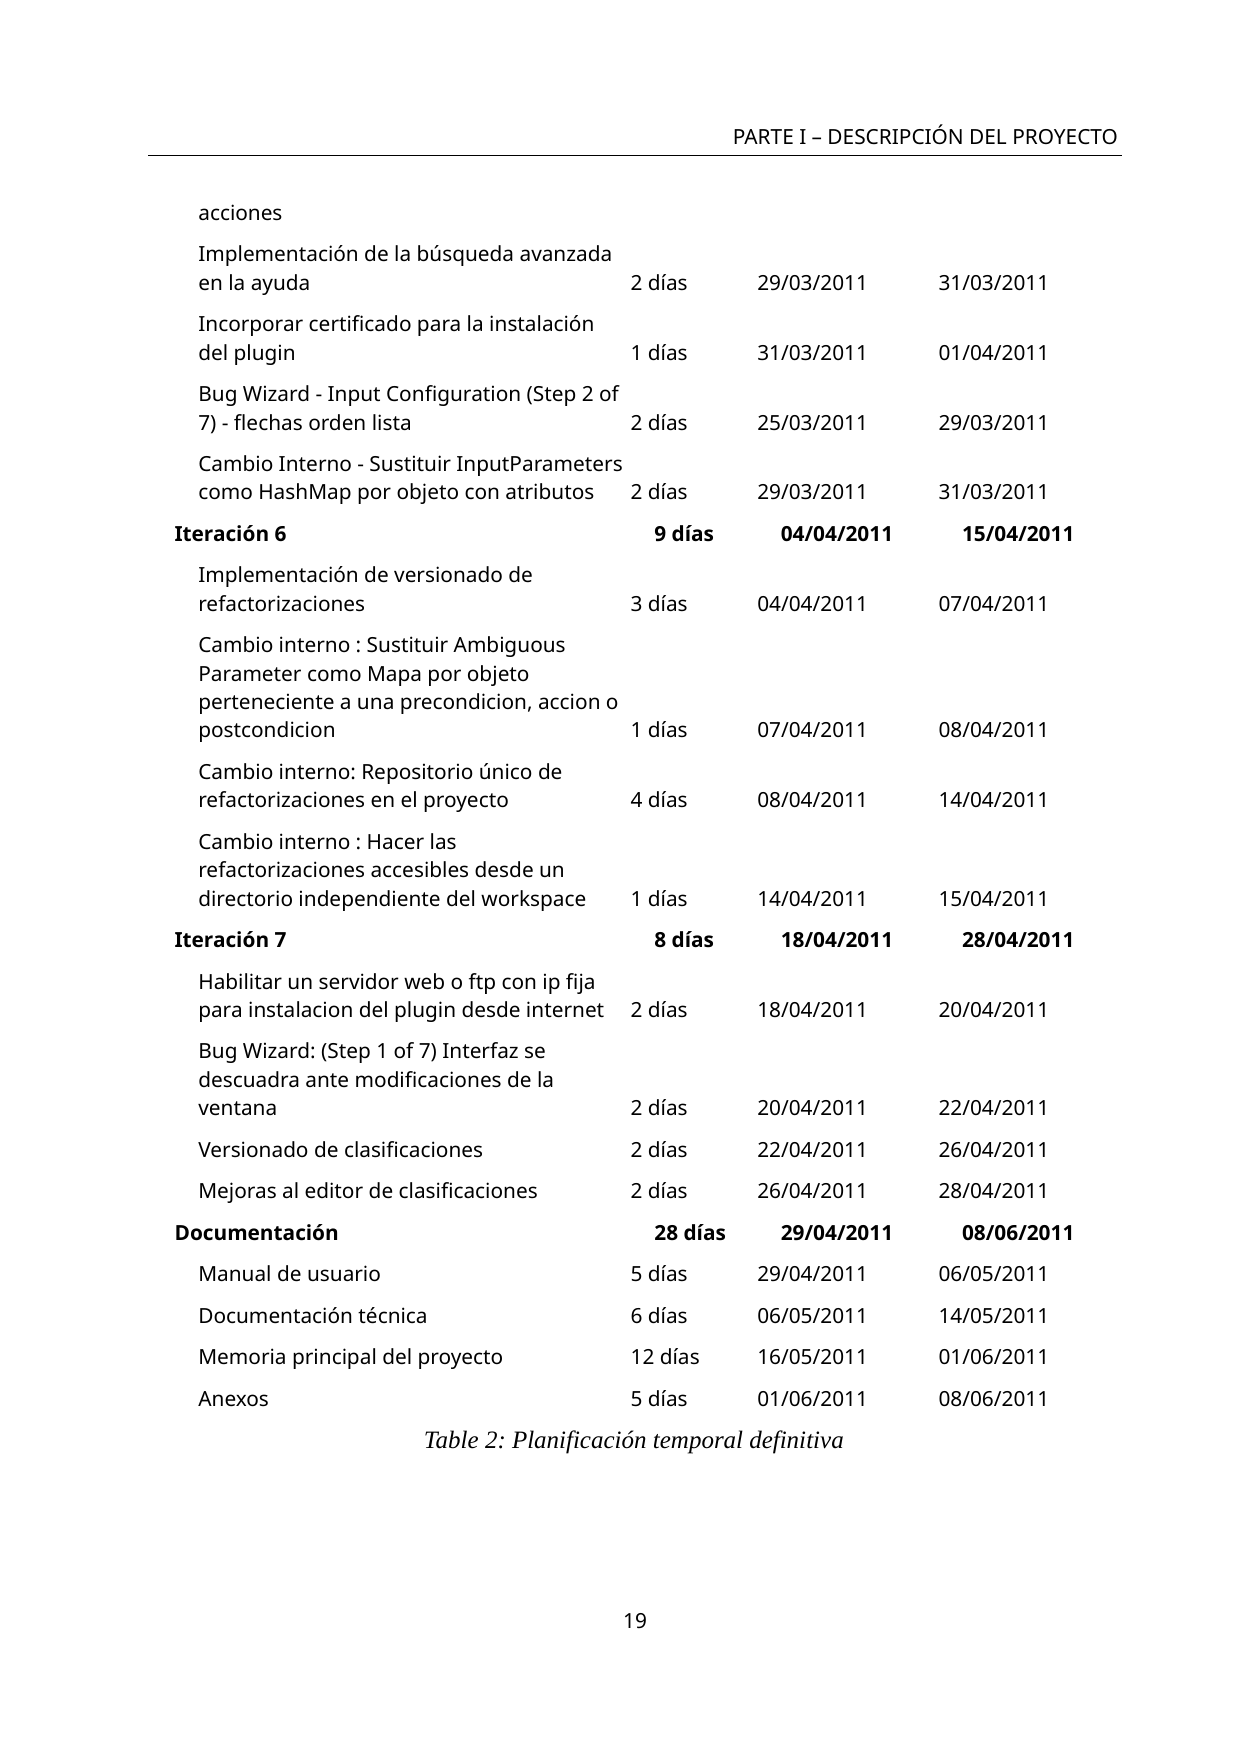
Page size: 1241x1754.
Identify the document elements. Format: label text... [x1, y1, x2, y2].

table_cell 20/04/2011 [754, 1024, 935, 1122]
table_cell Implementación de la búsqueda avanzada en la ayuda [148, 226, 627, 296]
table_cell 01/06/2011 [754, 1371, 935, 1412]
table_cell 07/04/2011 [935, 548, 1119, 617]
table_cell Bug Wizard - Input Configuration (Step 2 of 7) - flechas orden lista [148, 366, 627, 436]
table_cell 18/04/2011 [754, 954, 935, 1024]
table_cell 29/03/2011 [754, 226, 935, 296]
table_cell 2 días [627, 436, 754, 506]
table_cell 31/03/2011 [935, 226, 1119, 296]
table_cell 2 días [627, 1024, 754, 1122]
table_cell 31/03/2011 [754, 296, 935, 366]
table_cell 31/03/2011 [935, 436, 1119, 506]
table_cell 2 días [627, 954, 754, 1024]
table_cell 16/05/2011 [754, 1329, 935, 1371]
table_cell 14/05/2011 [935, 1288, 1119, 1329]
table_cell 29/04/2011 [754, 1205, 935, 1246]
table_cell 9 días [627, 506, 754, 547]
table_cell Habilitar un servidor web o ftp con ip fija para instalacion del plugin desde internet [148, 954, 627, 1024]
table_cell 26/04/2011 [754, 1164, 935, 1205]
table_cell Versionado de clasificaciones [148, 1122, 627, 1163]
table_cell Iteración 7 [148, 912, 627, 954]
table_cell 29/03/2011 [754, 436, 935, 506]
table_cell 5 días [627, 1246, 754, 1288]
table_cell 1 días [627, 296, 754, 366]
table_cell 06/05/2011 [935, 1246, 1119, 1288]
text Table 2: Planificación temporal definitiva [148, 1425, 1122, 1453]
table_cell 28 días [627, 1205, 754, 1246]
table_cell 01/06/2011 [935, 1329, 1119, 1371]
table_cell 14/04/2011 [935, 744, 1119, 814]
table_cell 04/04/2011 [754, 506, 935, 547]
table_cell 20/04/2011 [935, 954, 1119, 1024]
table_cell acciones [148, 185, 627, 226]
table_cell 15/04/2011 [935, 506, 1119, 547]
table_cell 08/06/2011 [935, 1205, 1119, 1246]
table_cell Documentación [148, 1205, 627, 1246]
table_cell 29/03/2011 [935, 366, 1119, 436]
table_cell 18/04/2011 [754, 912, 935, 954]
table_cell Implementación de versionado de refactorizaciones [148, 548, 627, 617]
table_cell 22/04/2011 [754, 1122, 935, 1163]
table_cell 01/04/2011 [935, 296, 1119, 366]
table_cell 2 días [627, 1164, 754, 1205]
table_cell 22/04/2011 [935, 1024, 1119, 1122]
table_cell 12 días [627, 1329, 754, 1371]
table_cell Cambio Interno - Sustituir InputParameters como HashMap por objeto con atributos [148, 436, 627, 506]
table_cell 1 días [627, 617, 754, 744]
table_cell Manual de usuario [148, 1246, 627, 1288]
table_cell Cambio interno : Hacer las refactorizaciones accesibles desde un directorio independiente del workspace [148, 814, 627, 912]
table_cell 8 días [627, 912, 754, 954]
table_cell 4 días [627, 744, 754, 814]
table_cell 26/04/2011 [935, 1122, 1119, 1163]
table_cell Incorporar certificado para la instalación del plugin [148, 296, 627, 366]
table_cell Memoria principal del proyecto [148, 1329, 627, 1371]
table_cell 6 días [627, 1288, 754, 1329]
table_cell Documentación técnica [148, 1288, 627, 1329]
table_cell 2 días [627, 366, 754, 436]
table_cell [627, 185, 754, 226]
table_cell 15/04/2011 [935, 814, 1119, 912]
table_cell Iteración 6 [148, 506, 627, 547]
table_cell 5 días [627, 1371, 754, 1412]
table_cell 08/06/2011 [935, 1371, 1119, 1412]
table_cell 07/04/2011 [754, 617, 935, 744]
table_cell 2 días [627, 1122, 754, 1163]
table_cell 29/04/2011 [754, 1246, 935, 1288]
table_cell [935, 185, 1119, 226]
table_cell 3 días [627, 548, 754, 617]
table_cell 04/04/2011 [754, 548, 935, 617]
table_cell 28/04/2011 [935, 912, 1119, 954]
table_cell Mejoras al editor de clasificaciones [148, 1164, 627, 1205]
table_cell 25/03/2011 [754, 366, 935, 436]
table_cell Anexos [148, 1371, 627, 1412]
table_cell Bug Wizard: (Step 1 of 7) Interfaz se descuadra ante modificaciones de la ventana [148, 1024, 627, 1122]
table_cell 1 días [627, 814, 754, 912]
table_cell 06/05/2011 [754, 1288, 935, 1329]
table_cell 08/04/2011 [754, 744, 935, 814]
table_cell 14/04/2011 [754, 814, 935, 912]
table_cell 2 días [627, 226, 754, 296]
table_cell Cambio interno : Sustituir Ambiguous Parameter como Mapa por objeto perteneciente a una precondicion, accion o postcondicion [148, 617, 627, 744]
table_cell [754, 185, 935, 226]
table_cell Cambio interno: Repositorio único de refactorizaciones en el proyecto [148, 744, 627, 814]
table_cell 28/04/2011 [935, 1164, 1119, 1205]
table_cell 08/04/2011 [935, 617, 1119, 744]
